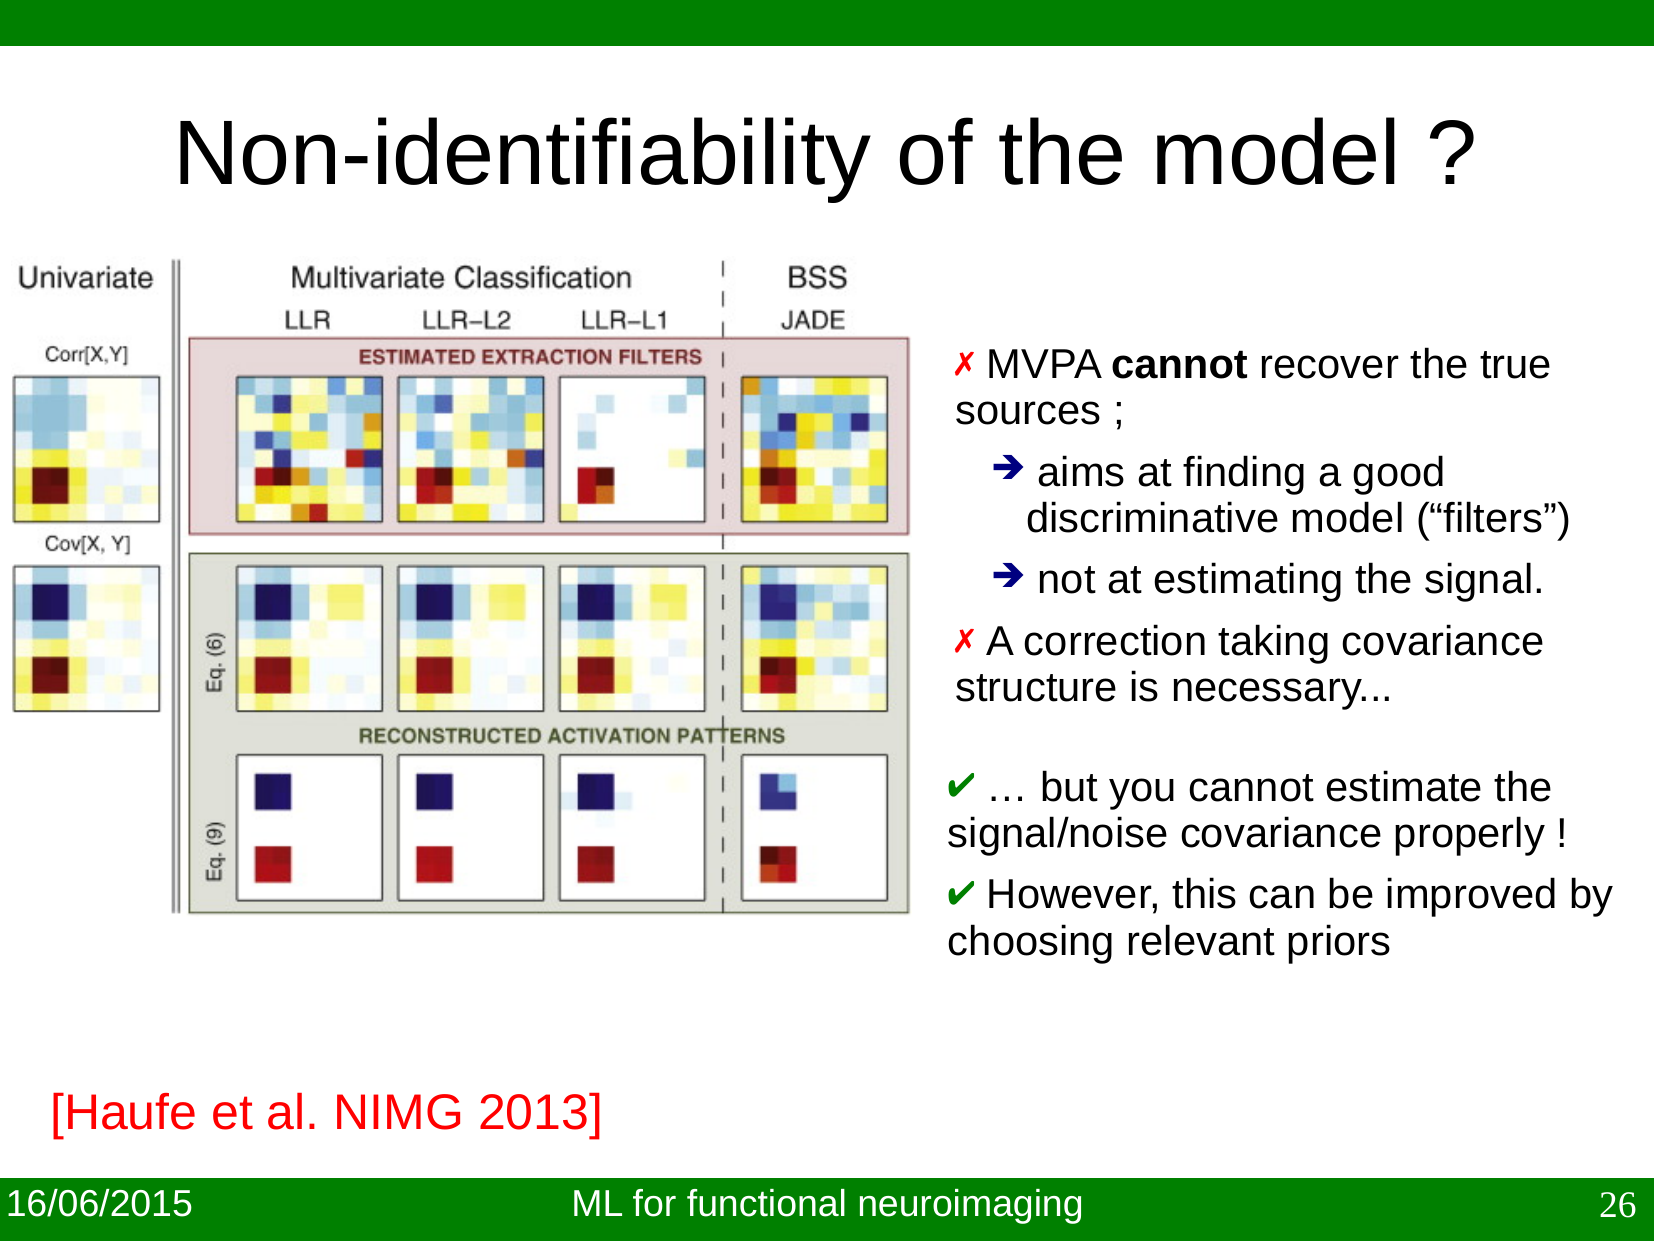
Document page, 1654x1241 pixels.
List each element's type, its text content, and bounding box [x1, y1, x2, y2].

text_box … but you cannot estimate the signal/noise covariance properly ! However, this can be improved by choosing relevant priors [933, 755, 1641, 981]
text_box MVPA cannot recover the true sources ; aims at finding a good discriminative model (“filters”) not at estimating the signal. A correction taking covariance structure is necessary... [940, 332, 1648, 722]
text_box [Haufe et al. NIMG 2013] [35, 1077, 619, 1149]
picture [11, 256, 912, 917]
title Non-identifiability of the model ? [82, 49, 1571, 257]
